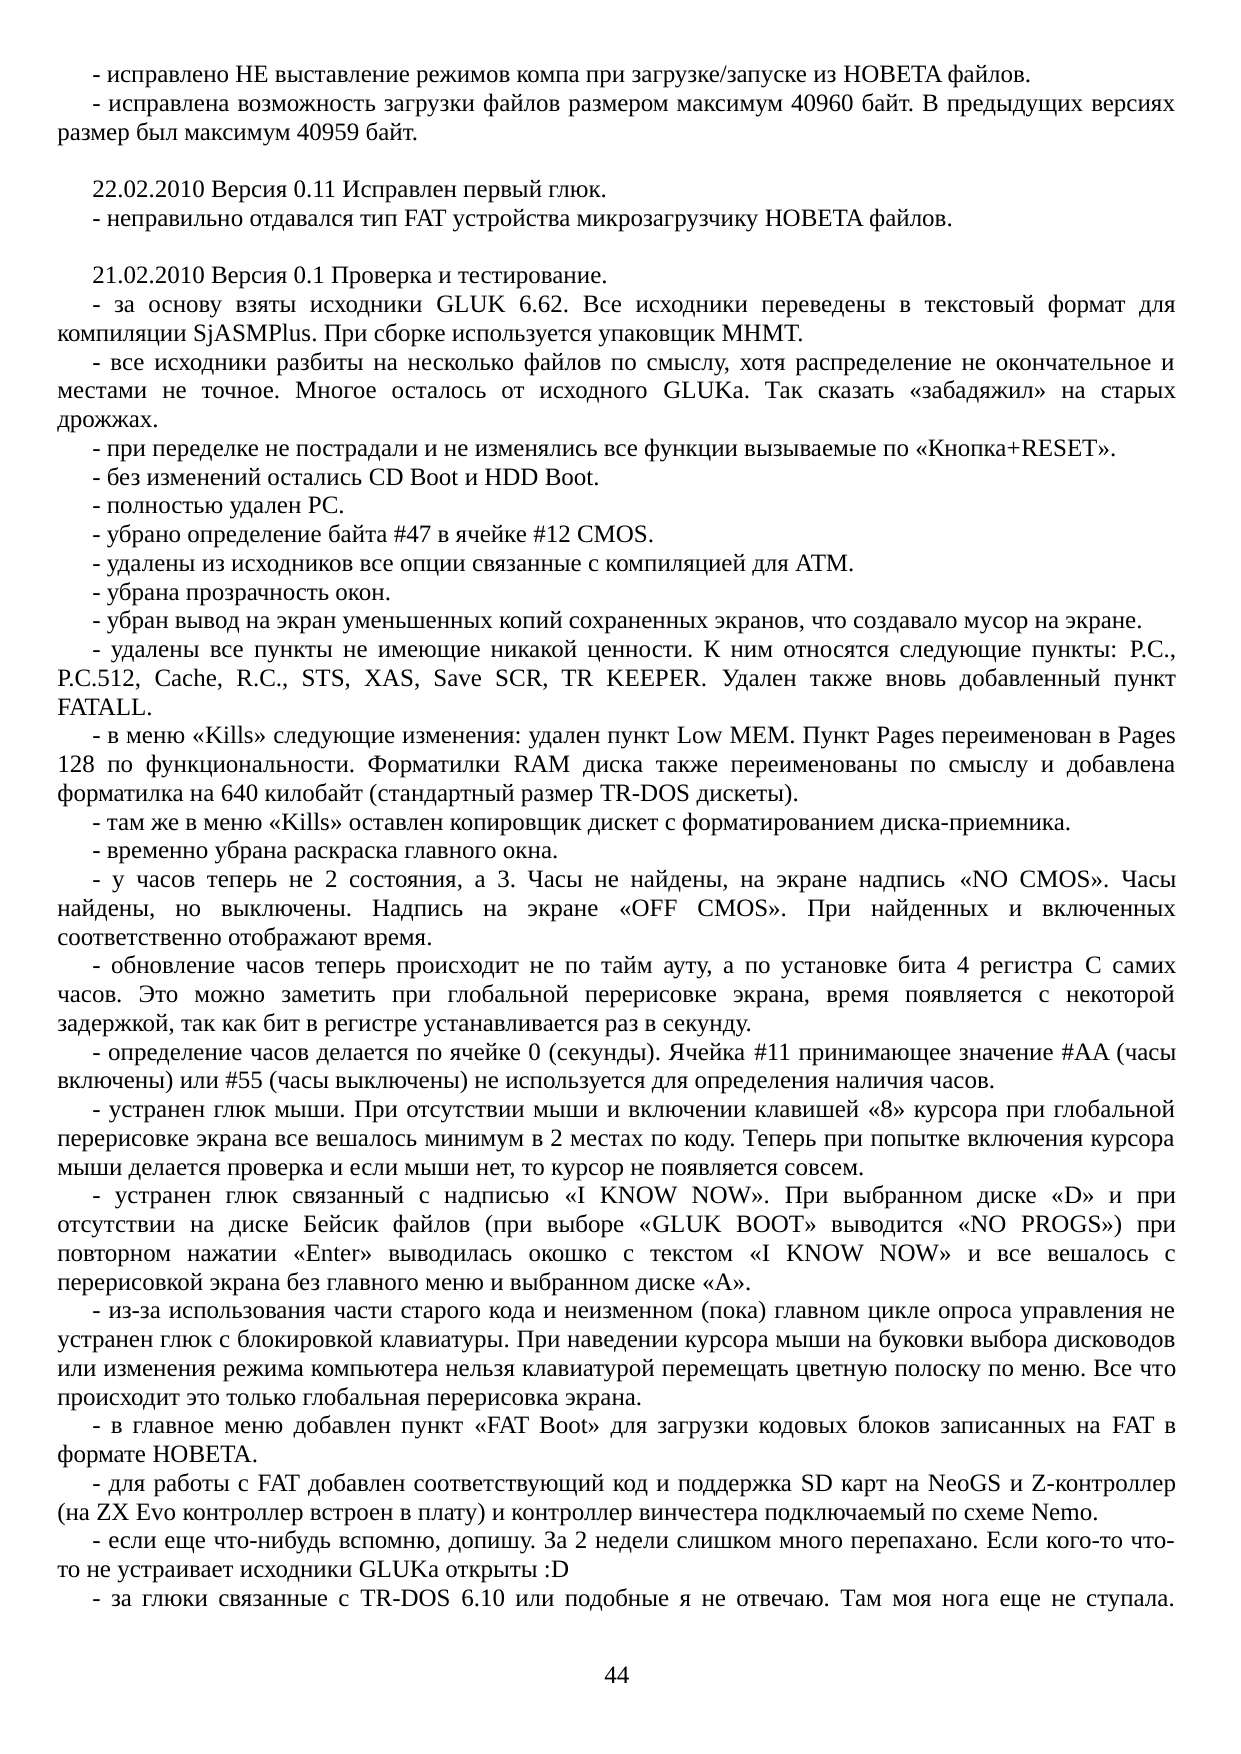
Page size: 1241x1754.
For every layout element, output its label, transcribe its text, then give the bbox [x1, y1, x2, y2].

text - там же в меню «Kills» оставлен копировщик дискет с форматированием диска-приемника. [57, 807, 1176, 836]
text - неправильно отдавался тип FAT устройства микрозагрузчику HOBETA файлов. [57, 203, 1176, 232]
text - у часов теперь не 2 состояния, а 3. Часы не найдены, на экране надпись «NO CMOS». Часы найдены, но выключены. Надпись на экране «OFF CMOS». При найденных и включенных соответственно отображают время. [57, 864, 1176, 951]
text - устранен глюк связанный с надписью «I KNOW NOW». При выбранном диске «D» и при отсутствии на диске Бейсик файлов (при выборе «GLUK BOOT» выводится «NO PROGS») при повторном нажатии «Enter» выводилась окошко с текстом «I KNOW NOW» и все вешалось с перерисовкой экрана без главного меню и выбранном диске «A». [57, 1181, 1176, 1296]
text - при переделке не пострадали и не изменялись все функции вызываемые по «Кнопка+RESET». [57, 433, 1176, 462]
text - убрано определение байта #47 в ячейке #12 CMOS. [57, 519, 1176, 548]
text - за глюки связанные с TR-DOS 6.10 или подобные я не отвечаю. Там моя нога еще не ступала. [57, 1583, 1176, 1612]
text - из-за использования части старого кода и неизменном (пока) главном цикле опроса управления не устранен глюк с блокировкой клавиатуры. При наведении курсора мыши на буковки выбора дисководов или изменения режима компьютера нельзя клавиатурой перемещать цветную полоску по меню. Все что происходит это только глобальная перерисовка экрана. [57, 1296, 1176, 1411]
text - без изменений остались CD Boot и HDD Boot. [57, 462, 1176, 491]
text - убрана прозрачность окон. [57, 577, 1176, 606]
text - исправлено НЕ выставление режимов компа при загрузке/запуске из HOBETA файлов. [57, 59, 1176, 88]
text - удалены все пункты не имеющие никакой ценности. К ним относятся следующие пункты: P.C., P.C.512, Cache, R.C., STS, XAS, Save SCR, TR KEEPER. Удален также вновь добавленный пункт FATALL. [57, 634, 1176, 721]
text - в меню «Kills» следующие изменения: удален пункт Low MEM. Пункт Pages переименован в Pages 128 по функциональности. Форматилки RAM диска также переименованы по смыслу и добавлена форматилка на 640 килобайт (стандартный размер TR-DOS дискеты). [57, 721, 1176, 807]
text - устранен глюк мыши. При отсутствии мыши и включении клавишей «8» курсора при глобальной перерисовке экрана все вешалось минимум в 2 местах по коду. Теперь при попытке включения курсора мыши делается проверка и если мыши нет, то курсор не появляется совсем. [57, 1094, 1176, 1181]
text - убран вывод на экран уменьшенных копий сохраненных экранов, что создавало мусор на экране. [57, 606, 1176, 634]
text - все исходники разбиты на несколько файлов по смыслу, хотя распределение не окончательное и местами не точное. Многое осталось от исходного GLUKа. Так сказать «забадяжил» на старых дрожжах. [57, 347, 1176, 433]
text - определение часов делается по ячейке 0 (секунды). Ячейка #11 принимающее значение #AA (часы включены) или #55 (часы выключены) не используется для определения наличия часов. [57, 1037, 1176, 1094]
text - в главное меню добавлен пункт «FAT Boot» для загрузки кодовых блоков записанных на FAT в формате HOBETA. [57, 1411, 1176, 1468]
text - полностью удален PC. [57, 491, 1176, 519]
text - временно убрана раскраска главного окна. [57, 836, 1176, 864]
text - обновление часов теперь происходит не по тайм ауту, а по установке бита 4 регистра C самих часов. Это можно заметить при глобальной перерисовке экрана, время появляется с некоторой задержкой, так как бит в регистре устанавливается раз в секунду. [57, 951, 1176, 1037]
text 21.02.2010 Версия 0.1 Проверка и тестирование. [57, 261, 1176, 289]
text - для работы с FAT добавлен соответствующий код и поддержка SD карт на NeoGS и Z-контроллер (на ZX Evo контроллер встроен в плату) и контроллер винчестера подключаемый по схеме Nemo. [57, 1468, 1176, 1526]
text - за основу взяты исходники GLUK 6.62. Все исходники переведены в текстовый формат для компиляции SjASMPlus. При сборке используется упаковщик MHMT. [57, 289, 1176, 347]
text 22.02.2010 Версия 0.11 Исправлен первый глюк. [57, 174, 1176, 203]
text - удалены из исходников все опции связанные с компиляцией для АТМ. [57, 548, 1176, 577]
text - если еще что-нибудь вспомню, допишу. За 2 недели слишком много перепахано. Если кого-то что-то не устраивает исходники GLUKа открыты :D [57, 1526, 1176, 1583]
text - исправлена возможность загрузки файлов размером максимум 40960 байт. В предыдущих версиях размер был максимум 40959 байт. [57, 88, 1176, 146]
